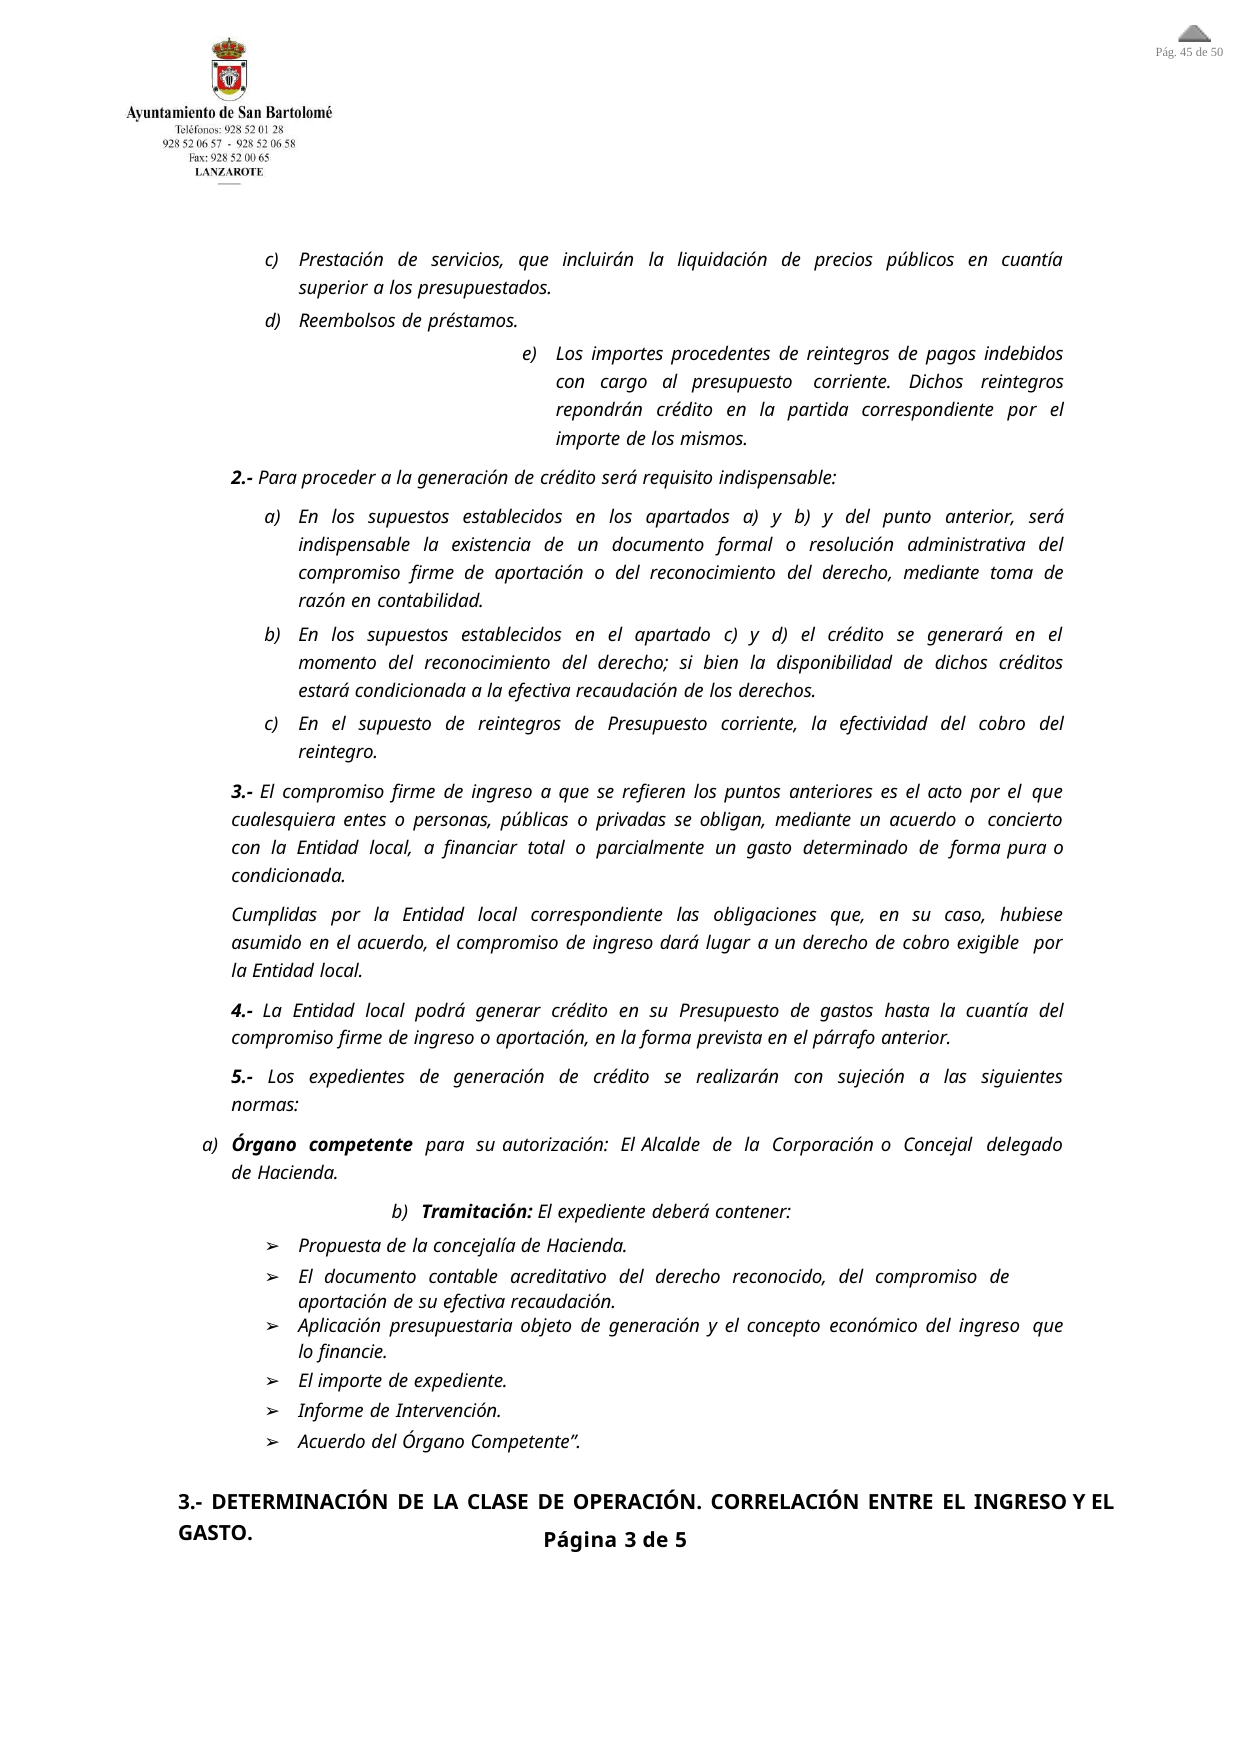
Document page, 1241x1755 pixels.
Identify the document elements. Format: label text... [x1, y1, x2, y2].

picture [124, 36, 335, 186]
list Aplicación presupuestaria objeto de generación y el concepto económico del ingreso que lo financie. [264, 1312, 1064, 1364]
text 3.- DETERMINACIÓN DE LA CLASE DE OPERACIÓN. CORRELACIÓN ENTRE EL INGRESO Y EL GASTO. [178, 1487, 1154, 1546]
text 2.- Para proceder a la generación de crédito será requisito indispensable: [231, 464, 1236, 490]
list En el supuesto de reintegros de Presupuesto corriente, la efectividad del cobro del reintegro. [264, 711, 1064, 764]
list Propuesta de la concejalía de Hacienda. [264, 1227, 1236, 1258]
picture [1177, 25, 1211, 42]
list Acuerdo del Órgano Competente”. [264, 1423, 1236, 1454]
list En los supuestos establecidos en el apartado c) y d) el crédito se generará en el momento del reconocimiento del derecho; si bien la disponibilidad de dichos créditos estará condicionada a la efectiva recaudación de los derechos. [264, 621, 1063, 702]
list Prestación de servicios, que incluirán la liquidación de precios públicos en cuantía superior a los presupuestados. [264, 246, 1063, 299]
list El documento contable acreditativo del derecho reconocido, del compromiso de [264, 1258, 1236, 1290]
text 3.- El compromiso firme de ingreso a que se refieren los puntos anteriores es el acto por el que cualesquiera entes o personas, públicas o privadas se obligan, mediante un acuerdo o concierto con la Entidad local, a financiar total o parcialmente un gasto determinado de forma pura o condicionada. [231, 778, 1064, 887]
list Reembolsos de préstamos. [264, 307, 1236, 333]
list El importe de expediente. [264, 1365, 1236, 1393]
list Los importes procedentes de reintegros de pagos indebidos con cargo al presupuesto corriente. Dichos reintegros repondrán crédito en la partida correspondiente por el importe de los mismos. [522, 341, 1064, 450]
text Cumplidas por la Entidad local correspondiente las obligaciones que, en su caso, hubiese asumido en el acuerdo, el compromiso de ingreso dará lugar a un derecho de cobro exigible por la Entidad local. [231, 901, 1063, 983]
text 4.- La Entidad local podrá generar crédito en su Presupuesto de gastos hasta la cuantía del compromiso firme de ingreso o aportación, en la forma prevista en el párrafo anterior. [231, 997, 1063, 1050]
list En los supuestos establecidos en los apartados a) y b) y del punto anterior, será indispensable la existencia de un documento formal o resolución administrativa del compromiso firme de aportación o del reconocimiento del derecho, mediante toma de razón en contabilidad. [264, 503, 1064, 613]
list Informe de Intervención. [264, 1393, 1236, 1423]
list Órgano competente para su autorización: El Alcalde de la Corporación o Concejal delegado de Hacienda. [202, 1131, 1063, 1184]
text 5.- Los expedientes de generación de crédito se realizarán con sujeción a las siguientes normas: [231, 1064, 1064, 1117]
list Tramitación: El expediente deberá contener: [391, 1198, 1236, 1223]
text aportación de su efectiva recaudación. [298, 1291, 1154, 1312]
